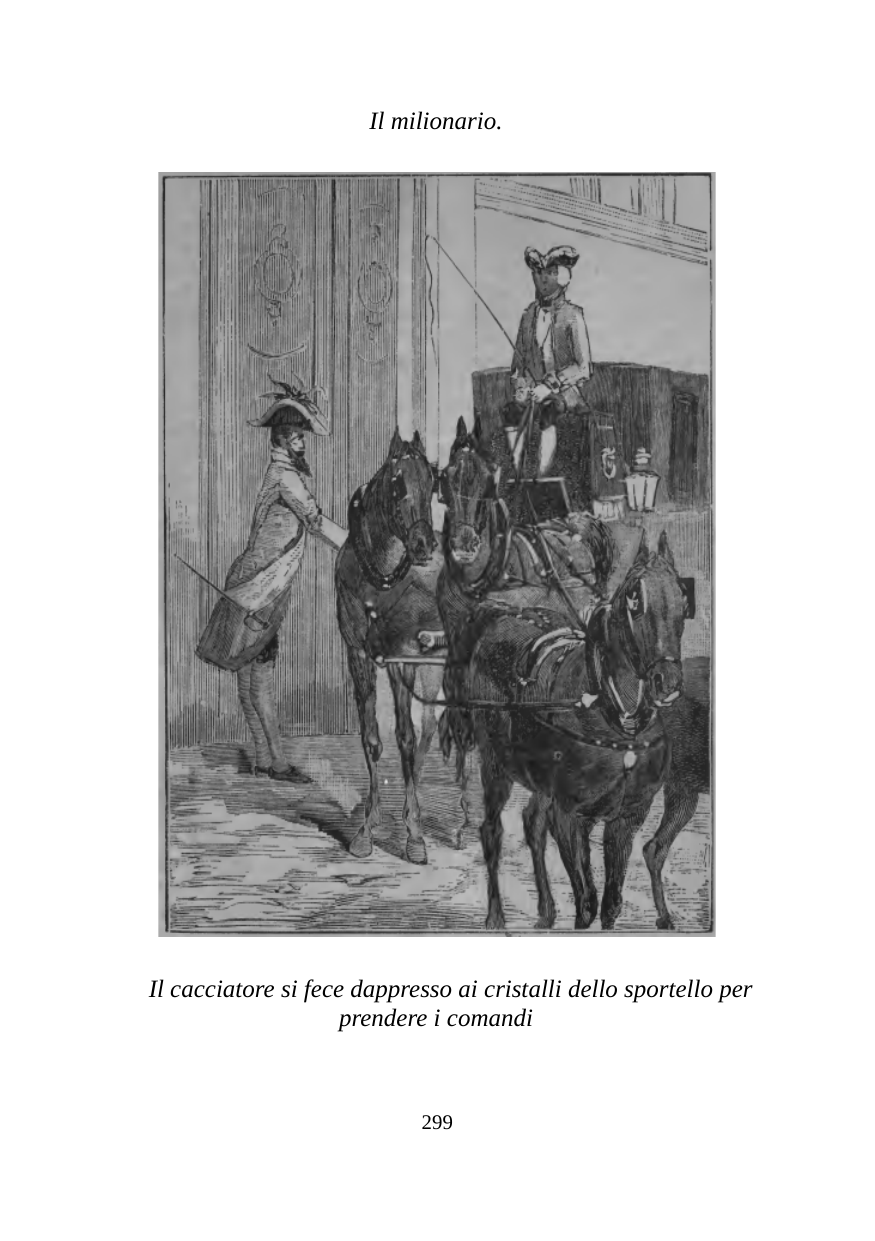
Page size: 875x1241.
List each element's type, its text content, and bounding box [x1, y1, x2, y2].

text Il cacciatore si fece dappresso ai cristalli dello sportello per prendere i comandi [106, 974, 768, 1032]
text Il milionario. [106, 106, 768, 135]
picture [158, 172, 716, 937]
